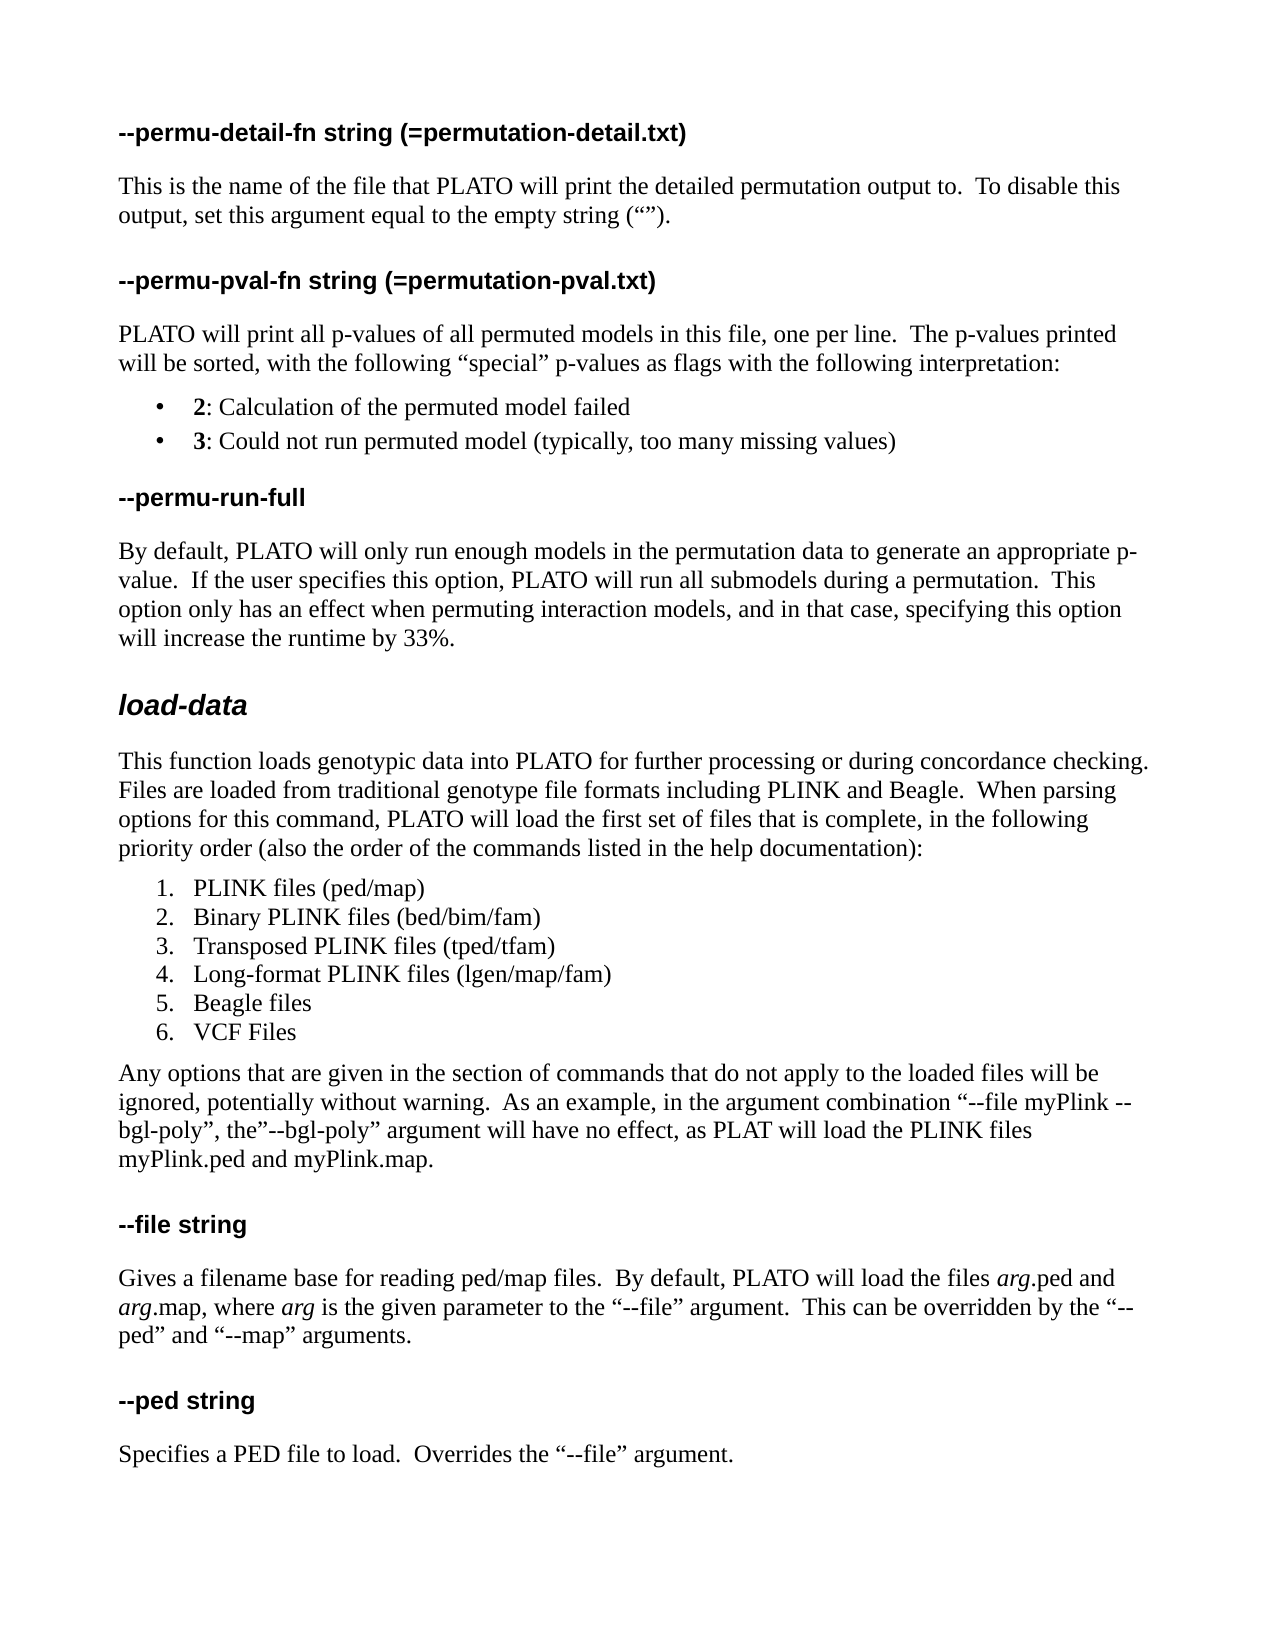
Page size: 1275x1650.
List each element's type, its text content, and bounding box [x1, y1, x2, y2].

list PLINK files (ped/map) [156, 873, 1157, 902]
subtitle --permu-detail-fn string (=permutation-detail.txt) [118, 118, 1157, 147]
list Long-format PLINK files (lgen/map/fam) [156, 959, 1157, 988]
subtitle --ped string [118, 1386, 1157, 1415]
text Any options that are given in the section of commands that do not apply to the loaded files will be ignored, potentially without warning. As an example, in the argument combination “--file myPlink --bgl-poly”, the”--bgl-poly” argument will have no effect, as PLAT will load the PLINK files myPlink.ped and myPlink.map. [118, 1058, 1157, 1173]
subtitle load-data [118, 688, 1157, 722]
text By default, PLATO will only run enough models in the permutation data to generate an appropriate p-value. If the user specifies this option, PLATO will run all submodels during a permutation. This option only has an effect when permuting interaction models, and in that case, specifying this option will increase the runtime by 33%. [118, 536, 1157, 651]
list 3: Could not run permuted model (typically, too many missing values) [156, 426, 1157, 455]
text This function loads genotypic data into PLATO for further processing or during concordance checking. Files are loaded from traditional genotype file formats including PLINK and Beagle. When parsing options for this command, PLATO will load the first set of files that is complete, in the following priority order (also the order of the commands listed in the help documentation): [118, 746, 1157, 861]
list Transposed PLINK files (tped/tfam) [156, 931, 1157, 959]
subtitle --permu-run-full [118, 483, 1157, 512]
text Specifies a PED file to load. Overrides the “--file” argument. [118, 1439, 1157, 1468]
list VCF Files [156, 1017, 1157, 1046]
text PLATO will print all p-values of all permuted models in this file, one per line. The p-values printed will be sorted, with the following “special” p-values as flags with the following interpretation: [118, 319, 1157, 377]
list Beagle files [156, 988, 1157, 1017]
list Binary PLINK files (bed/bim/fam) [156, 902, 1157, 931]
subtitle --permu-pval-fn string (=permutation-pval.txt) [118, 266, 1157, 294]
text Gives a filename base for reading ped/map files. By default, PLATO will load the files arg.ped and arg.map, where arg is the given parameter to the “--file” argument. This can be overridden by the “--ped” and “--map” arguments. [118, 1263, 1157, 1349]
list 2: Calculation of the permuted model failed [156, 392, 1157, 420]
subtitle --file string [118, 1210, 1157, 1238]
text This is the name of the file that PLATO will print the detailed permutation output to. To disable this output, set this argument equal to the empty string (“”). [118, 171, 1157, 229]
